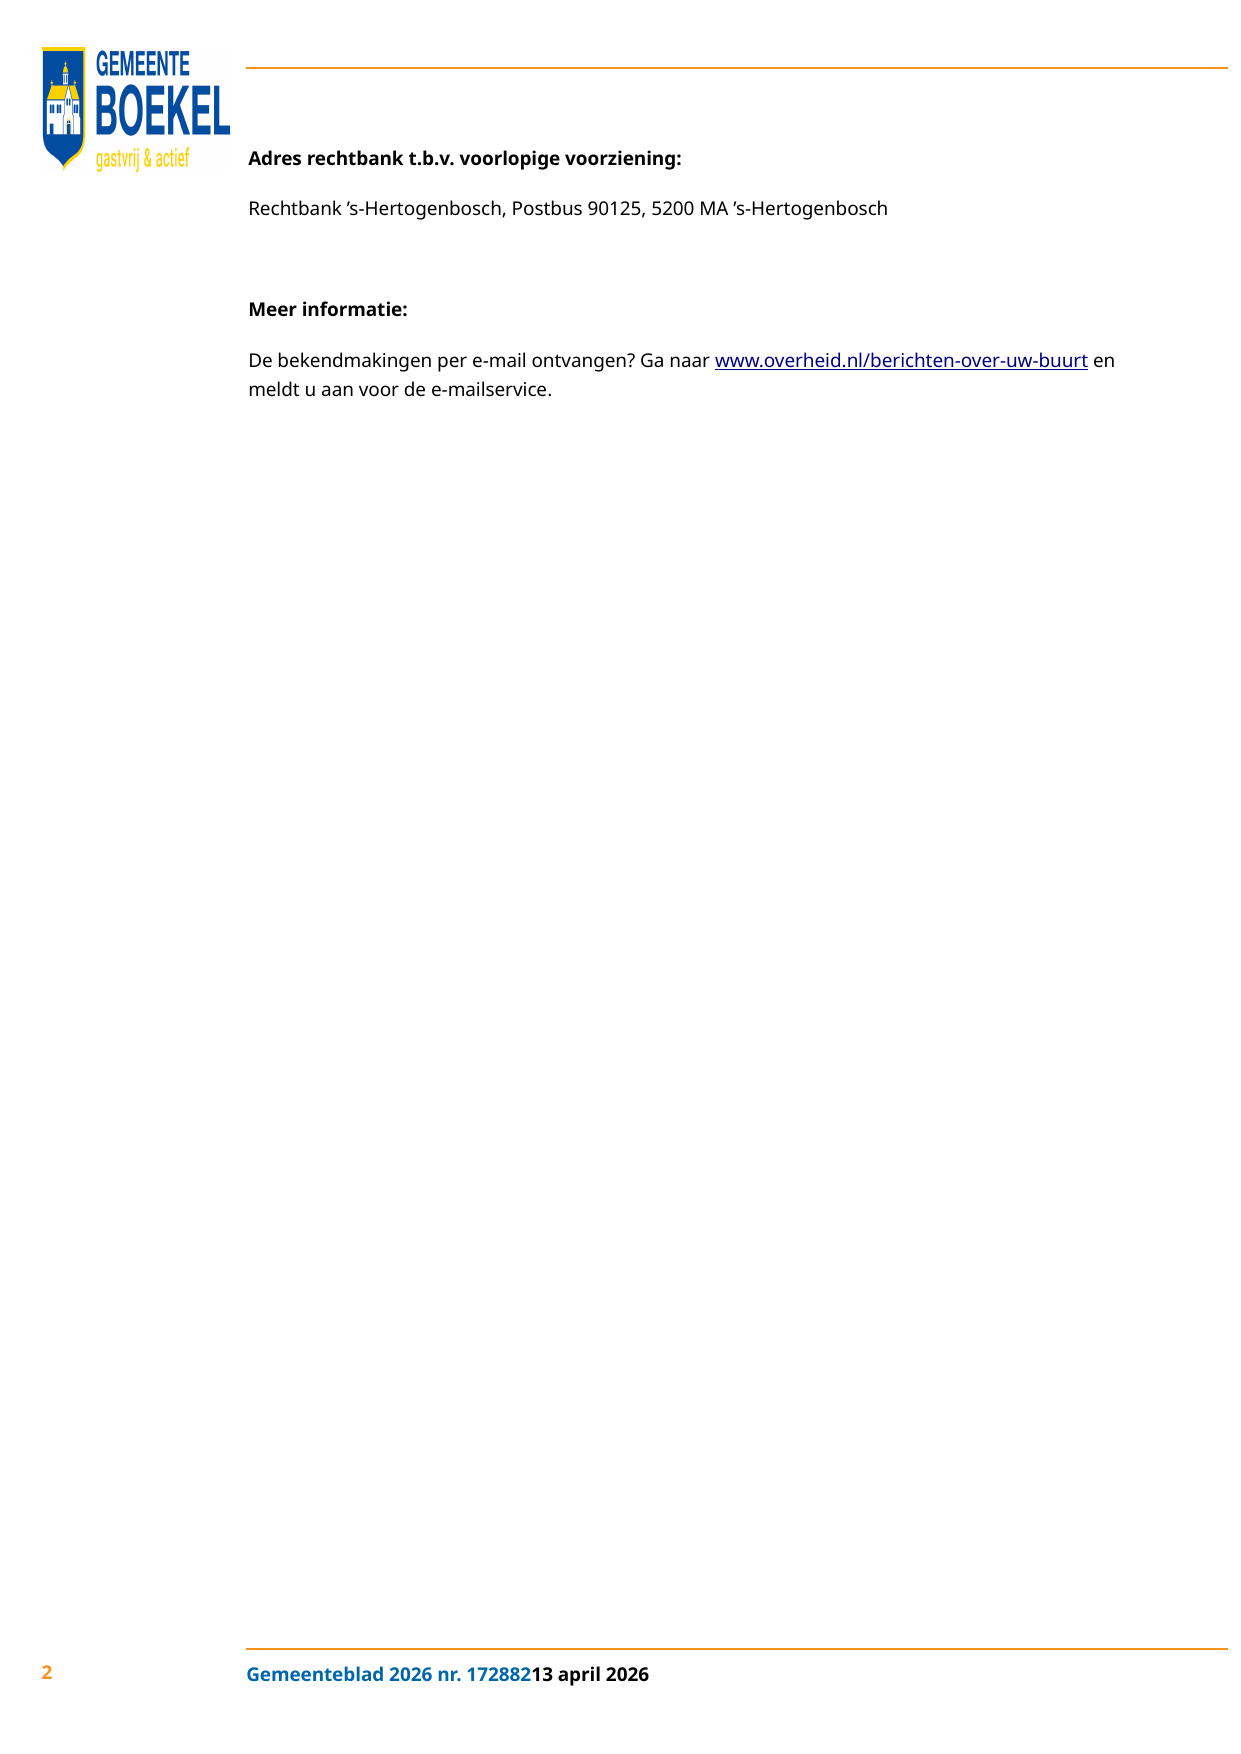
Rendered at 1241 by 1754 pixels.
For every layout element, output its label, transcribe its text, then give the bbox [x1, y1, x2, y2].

picture [41, 47, 231, 172]
text De bekendmakingen per e-mail ontvangen? Ga naar www.overheid.nl/berichten-over-uw-buurt en meldt u aan voor de e-mailservice. [248, 347, 1152, 402]
text Adres rechtbank t.b.v. voorlopige voorziening: [248, 145, 1152, 171]
text Meer informatie: [248, 296, 1152, 322]
text Rechtbank ’s-Hertogenbosch, Postbus 90125, 5200 MA ’s-Hertogenbosch [248, 196, 1152, 221]
